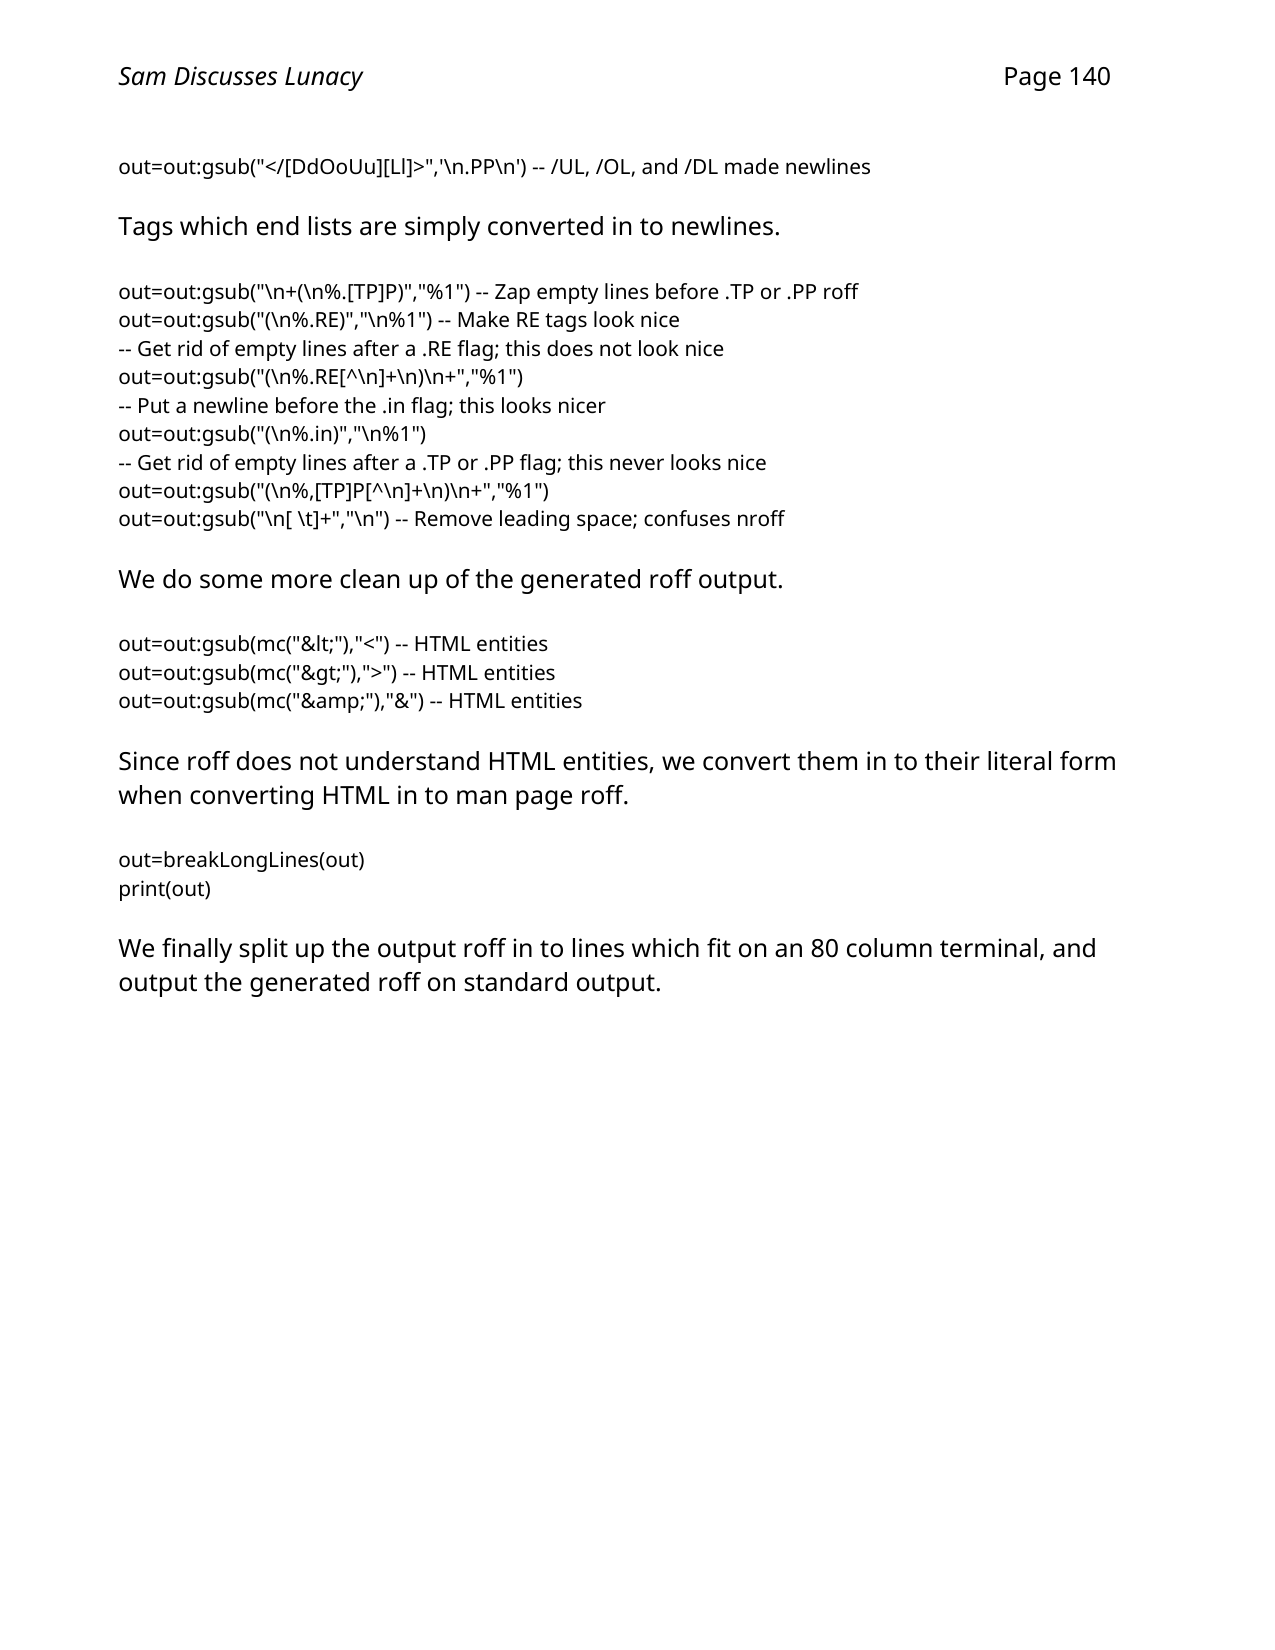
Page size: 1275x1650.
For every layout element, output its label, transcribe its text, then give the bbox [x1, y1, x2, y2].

text out=out:gsub("</[DdOoUu][Ll]>",'\n.PP\n') -- /UL, /OL, and /DL made newlines [118, 152, 1157, 181]
text out=breakLongLines(out) [118, 846, 1157, 874]
text out=out:gsub("\n[ \t]+","\n") -- Remove leading space; confuses nroff [118, 504, 1157, 533]
text -- Get rid of empty lines after a .RE flag; this does not look nice [118, 334, 1157, 362]
text -- Get rid of empty lines after a .TP or .PP flag; this never looks nice [118, 448, 1157, 476]
text out=out:gsub(mc("&amp;"),"&") -- HTML entities [118, 686, 1157, 715]
text out=out:gsub(mc("&gt;"),">") -- HTML entities [118, 658, 1157, 686]
text out=out:gsub(mc("&lt;"),"<") -- HTML entities [118, 629, 1157, 658]
text Tags which end lists are simply converted in to newlines. [118, 209, 1157, 243]
text out=out:gsub("(\n%.in)","\n%1") [118, 419, 1157, 448]
text out=out:gsub("(\n%.RE)","\n%1") -- Make RE tags look nice [118, 306, 1157, 334]
text We finally split up the output roff in to lines which fit on an 80 column terminal, and output the generated roff on standard output. [118, 931, 1157, 999]
text print(out) [118, 874, 1157, 902]
text -- Put a newline before the .in flag; this looks nicer [118, 391, 1157, 419]
text out=out:gsub("(\n%.RE[^\n]+\n)\n+","%1") [118, 362, 1157, 391]
text out=out:gsub("\n+(\n%.[TP]P)","%1") -- Zap empty lines before .TP or .PP roff [118, 277, 1157, 306]
text Since roff does not understand HTML entities, we convert them in to their literal form when converting HTML in to man page roff. [118, 743, 1157, 811]
text out=out:gsub("(\n%,[TP]P[^\n]+\n)\n+","%1") [118, 476, 1157, 504]
text We do some more clean up of the generated roff output. [118, 561, 1157, 596]
